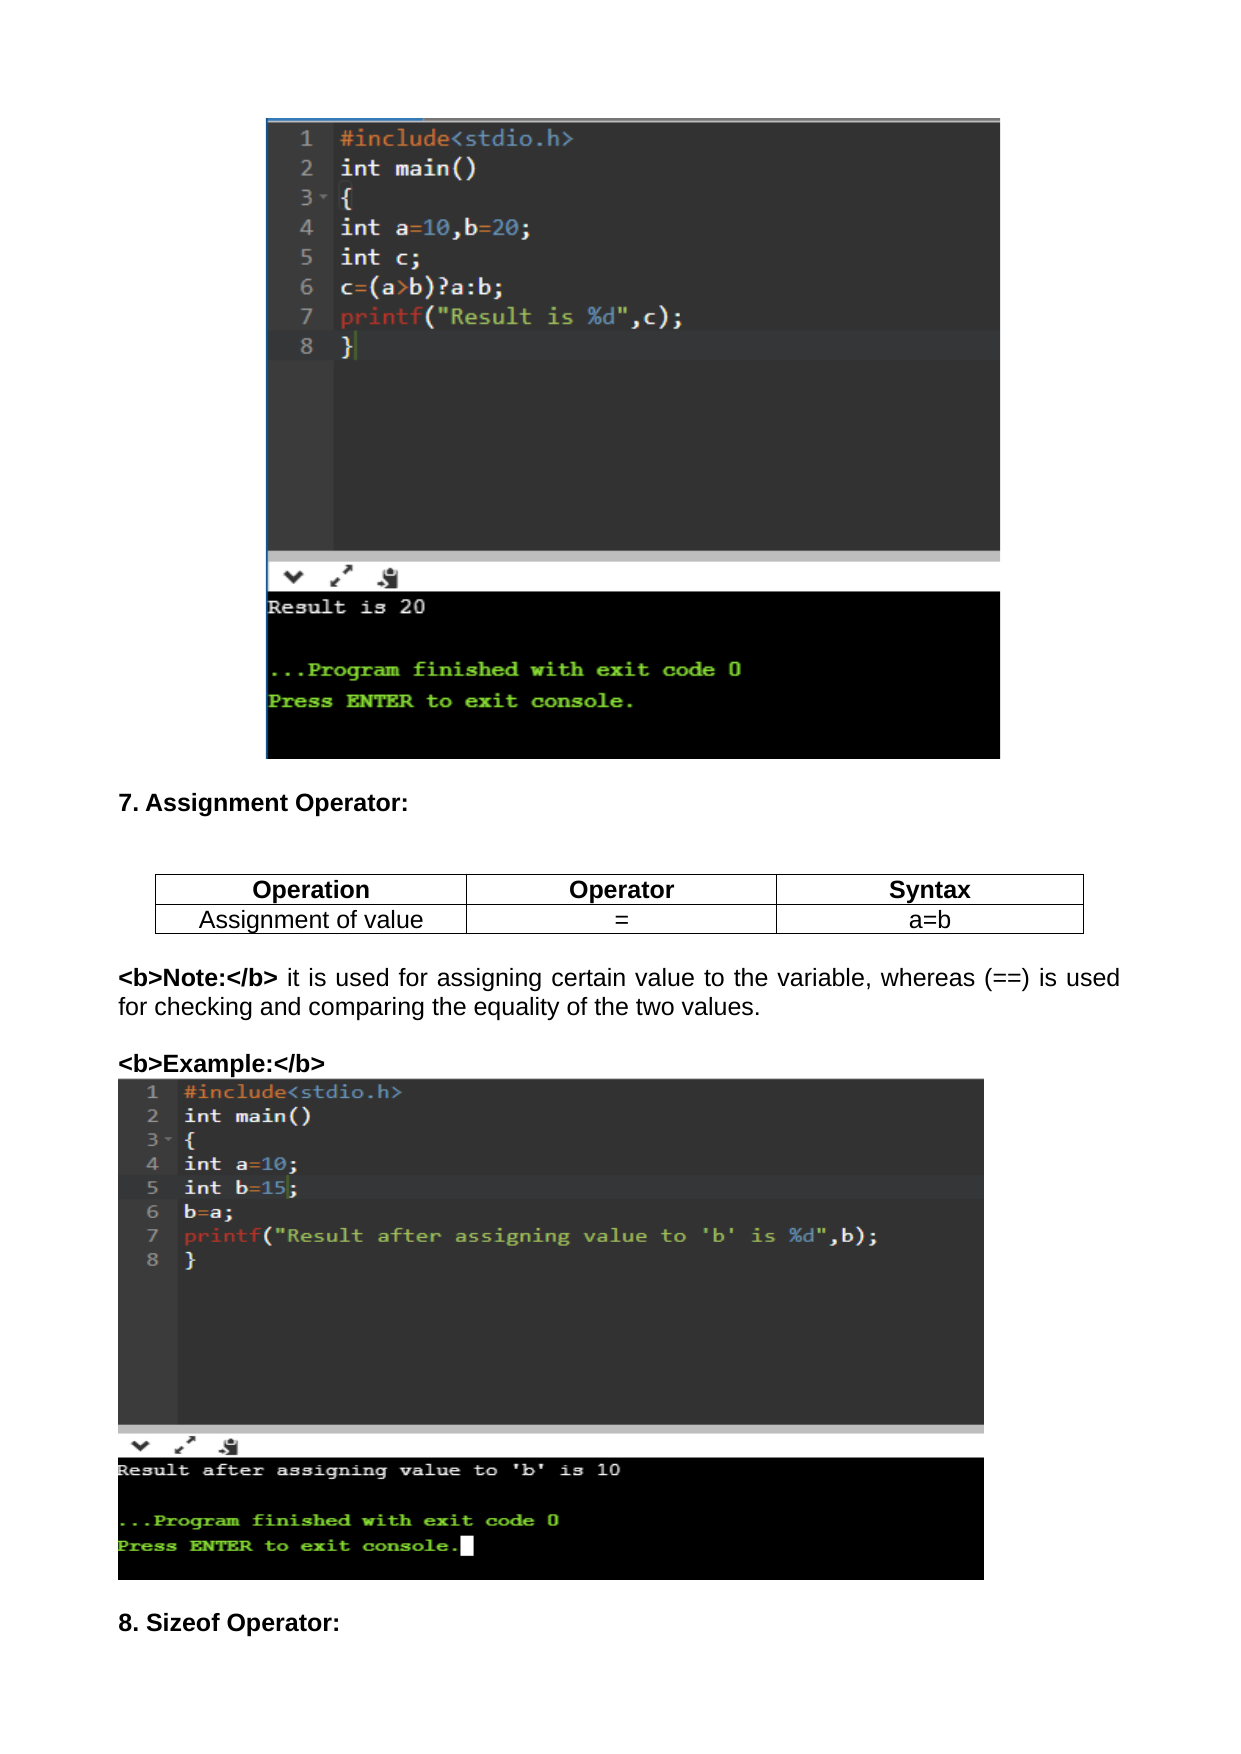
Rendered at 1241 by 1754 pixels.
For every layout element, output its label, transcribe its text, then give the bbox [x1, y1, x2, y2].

table_cell a=b [777, 905, 1083, 933]
table_header Operator [467, 875, 776, 903]
table_cell = [467, 905, 776, 933]
table_header Operation [156, 875, 466, 903]
table_header Syntax [777, 875, 1083, 903]
text <b>Example:</b> [118, 1049, 1122, 1078]
table_cell Assignment of value [156, 905, 466, 933]
text 7. Assignment Operator: [118, 787, 1122, 816]
list 8. Sizeof Operator: [118, 1608, 1122, 1637]
text <b>Note:</b> it is used for assigning certain value to the variable, whereas (==) is used for checking and comparing the equality of the two values. [118, 963, 1122, 1021]
